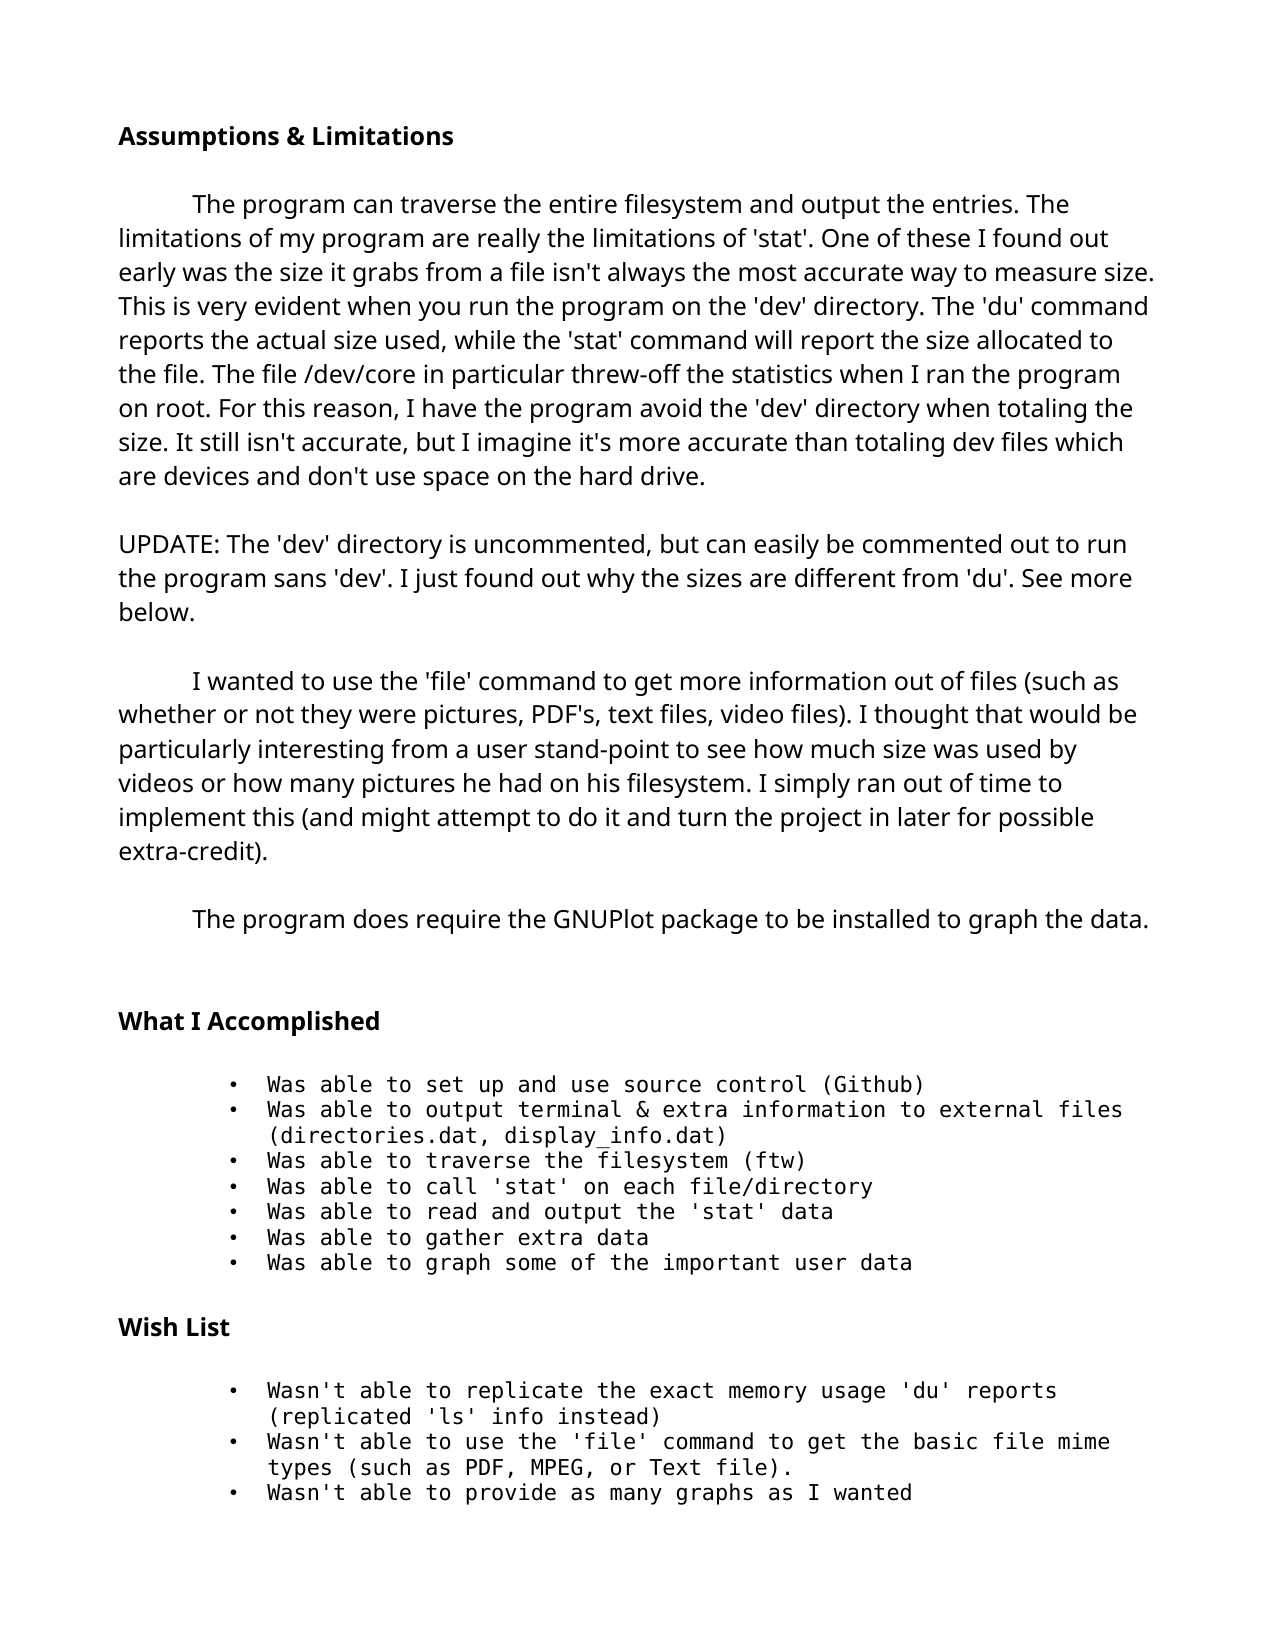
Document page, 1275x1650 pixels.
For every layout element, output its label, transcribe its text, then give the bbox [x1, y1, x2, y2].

list Wasn't able to provide as many graphs as I wanted [229, 1480, 1157, 1506]
text I wanted to use the 'file' command to get more information out of files (such as whether or not they were pictures, PDF's, text files, video files). I thought that would be particularly interesting from a user stand-point to see how much size was used by videos or how many pictures he had on his filesystem. I simply ran out of time to implement this (and might attempt to do it and turn the project in later for possible extra-credit). [118, 663, 1157, 867]
text The program does require the GNUPlot package to be installed to graph the data. [118, 902, 1157, 936]
list Was able to output terminal & extra information to external files (directories.dat, display_info.dat) [229, 1097, 1157, 1148]
list Was able to gather extra data [229, 1225, 1157, 1251]
list Was able to read and output the 'stat' data [229, 1199, 1157, 1225]
list Was able to call 'stat' on each file/directory [229, 1174, 1157, 1199]
text The program can traverse the entire filesystem and output the entries. The limitations of my program are really the limitations of 'stat'. One of these I found out early was the size it grabs from a file isn't always the most accurate way to measure size. This is very evident when you run the program on the 'dev' directory. The 'du' command reports the actual size used, while the 'stat' command will report the size allocated to the file. The file /dev/core in particular threw-off the statistics when I ran the program on root. For this reason, I have the program avoid the 'dev' directory when totaling the size. It still isn't accurate, but I imagine it's more accurate than totaling dev files which are devices and don't use space on the hard drive. [118, 186, 1157, 493]
list Wasn't able to use the 'file' command to get the basic file mime types (such as PDF, MPEG, or Text file). [229, 1429, 1157, 1480]
list Wasn't able to replicate the exact memory usage 'du' reports (replicated 'ls' info instead) [229, 1378, 1157, 1429]
list Was able to graph some of the important user data [229, 1251, 1157, 1276]
list Was able to set up and use source control (Github) [229, 1072, 1157, 1097]
text UPDATE: The 'dev' directory is uncommented, but can easily be commented out to run the program sans 'dev'. I just found out why the sizes are different from 'du'. See more below. [118, 527, 1157, 629]
list Was able to traverse the filesystem (ftw) [229, 1148, 1157, 1174]
text Assumptions & Limitations [118, 118, 1157, 152]
text What I Accomplished [118, 1004, 1157, 1038]
text Wish List [118, 1310, 1157, 1344]
